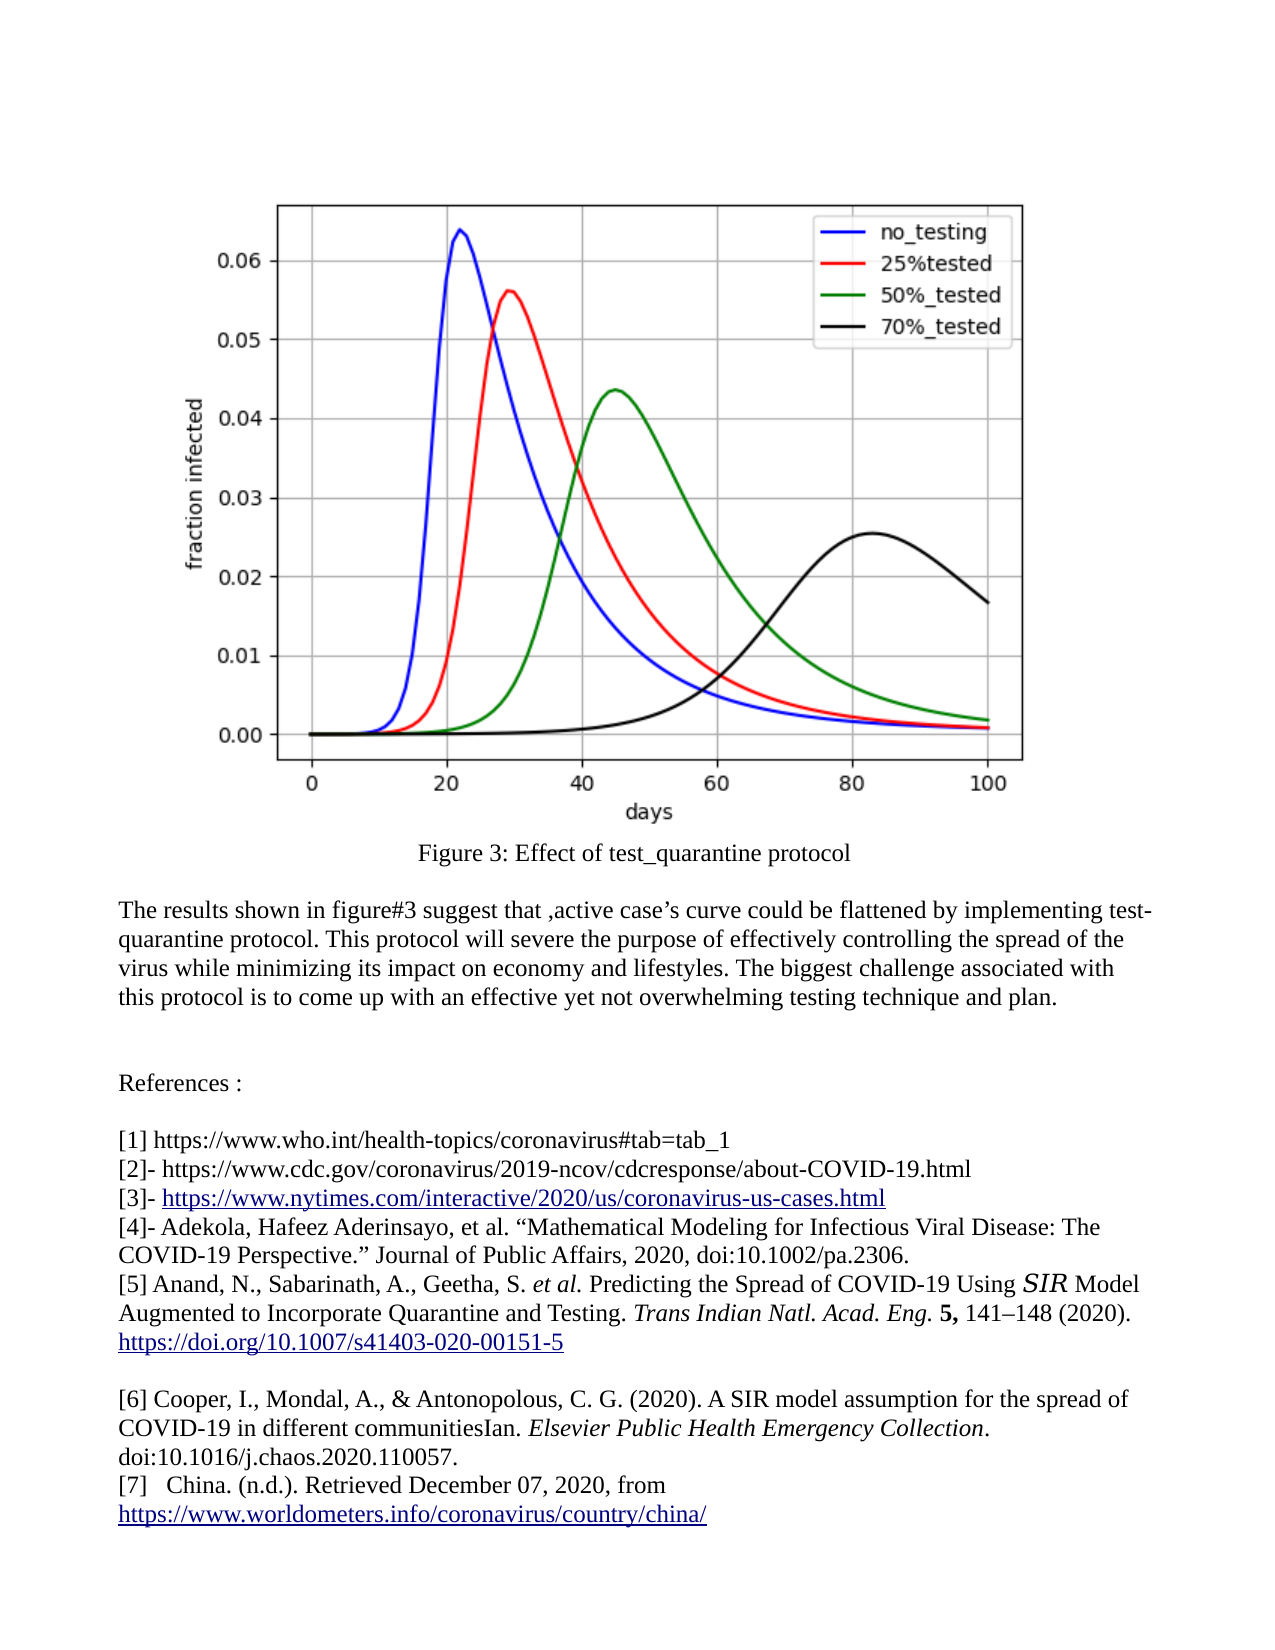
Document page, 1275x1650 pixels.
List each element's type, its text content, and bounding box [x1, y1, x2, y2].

text [7] China. (n.d.). Retrieved December 07, 2020, from https://www.worldometers.info/coronavirus/country/china/ [118, 1471, 1157, 1528]
text [4]- Adekola, Hafeez Aderinsayo, et al. “Mathematical Modeling for Infectious Viral Disease: The COVID‐19 Perspective.” Journal of Public Affairs, 2020, doi:10.1002/pa.2306. [118, 1212, 1157, 1269]
text [5] Anand, N., Sabarinath, A., Geetha, S. et al. Predicting the Spread of COVID-19 Using 𝑆𝐼𝑅 Model Augmented to Incorporate Quarantine and Testing. Trans Indian Natl. Acad. Eng. 5, 141–148 (2020). https://doi.org/10.1007/s41403-020-00151-5 [118, 1269, 1157, 1356]
text [2]- https://www.cdc.gov/coronavirus/2019-ncov/cdcresponse/about-COVID-19.html [118, 1154, 1157, 1183]
text [1] https://www.who.int/health-topics/coronavirus#tab=tab_1 [118, 1126, 1157, 1154]
text [3]- https://www.nytimes.com/interactive/2020/us/coronavirus-us-cases.html [118, 1183, 1157, 1212]
text The results shown in figure#3 suggest that ,active case’s curve could be flattened by implementing test-quarantine protocol. This protocol will severe the purpose of effectively controlling the spread of the virus while minimizing its impact on economy and lifestyles. The biggest challenge associated with this protocol is to come up with an effective yet not overwhelming testing technique and plan. [118, 896, 1157, 1011]
picture [157, 118, 1118, 839]
text References : [118, 1068, 1157, 1097]
text Figure 3: Effect of test_quarantine protocol [118, 839, 1157, 867]
text [6] Cooper, I., Mondal, A., & Antonopolous, C. G. (2020). A SIR model assumption for the spread of COVID-19 in different communitiesIan. Elsevier Public Health Emergency Collection. doi:10.1016/j.chaos.2020.110057. [118, 1384, 1157, 1471]
